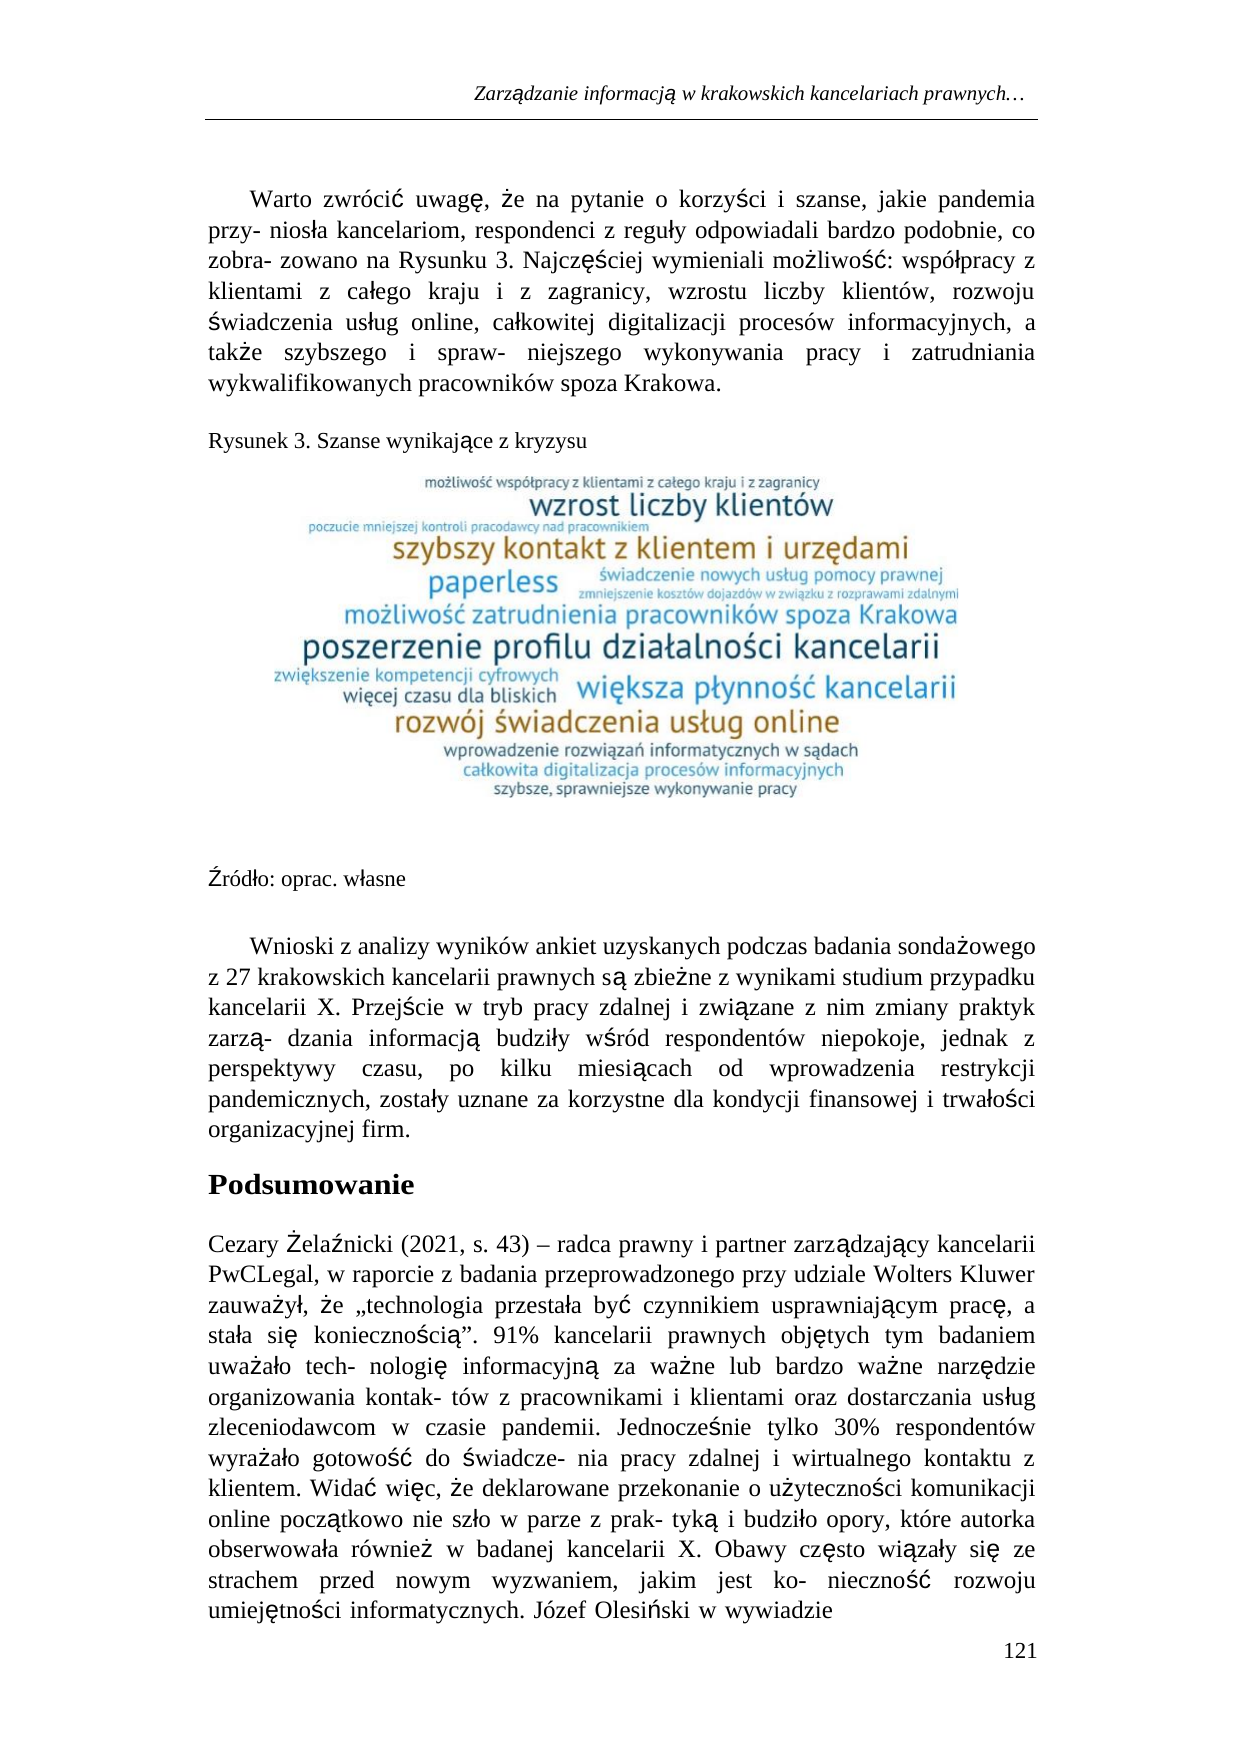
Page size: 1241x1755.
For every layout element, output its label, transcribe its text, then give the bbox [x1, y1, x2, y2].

text Rysunek 3. Szanse wynikające z kryzysu [208, 427, 1241, 453]
text Źródło: oprac. własne [208, 865, 1241, 891]
subtitle Podsumowanie [208, 1167, 1241, 1201]
text Warto zwrócić uwagę, że na pytanie o korzyści i szanse, jakie pandemia przy- niosła kancelariom, respondenci z reguły odpowiadali bardzo podobnie, co zobra- zowano na Rysunku 3. Najczęściej wymieniali możliwość: współpracy z klientami z całego kraju i z zagranicy, wzrostu liczby klientów, rozwoju świadczenia usług online, całkowitej digitalizacji procesów informacyjnych, a także szybszego i spraw- niejszego wykonywania pracy i zatrudniania wykwalifikowanych pracowników spoza Krakowa. [208, 184, 1036, 396]
text Wnioski z analizy wyników ankiet uzyskanych podczas badania sondażowego z 27 krakowskich kancelarii prawnych są zbieżne z wynikami studium przypadku kancelarii X. Przejście w tryb pracy zdalnej i związane z nim zmiany praktyk zarzą- dzania informacją budziły wśród respondentów niepokoje, jednak z perspektywy czasu, po kilku miesiącach od wprowadzenia restrykcji pandemicznych, zostały uznane za korzystne dla kondycji finansowej i trwałości organizacyjnej firm. [208, 931, 1036, 1143]
text Zarządzanie informacją w krakowskich kancelariach prawnych… [474, 81, 1241, 105]
text Cezary Żelaźnicki (2021, s. 43) – radca prawny i partner zarządzający kancelarii PwCLegal, w raporcie z badania przeprowadzonego przy udziale Wolters Kluwer zauważył, że „technologia przestała być czynnikiem usprawniającym pracę, a stała się koniecznością”. 91% kancelarii prawnych objętych tym badaniem uważało tech- nologię informacyjną za ważne lub bardzo ważne narzędzie organizowania kontak- tów z pracownikami i klientami oraz dostarczania usług zleceniodawcom w czasie pandemii. Jednocześnie tylko 30% respondentów wyrażało gotowość do świadcze- nia pracy zdalnej i wirtualnego kontaktu z klientem. Widać więc, że deklarowane przekonanie o użyteczności komunikacji online początkowo nie szło w parze z prak- tyką i budziło opory, które autorka obserwowała również w badanej kancelarii X. Obawy często wiązały się ze strachem przed nowym wyzwaniem, jakim jest ko- nieczność rozwoju umiejętności informatycznych. Józef Olesiński w wywiadzie [208, 1229, 1036, 1624]
